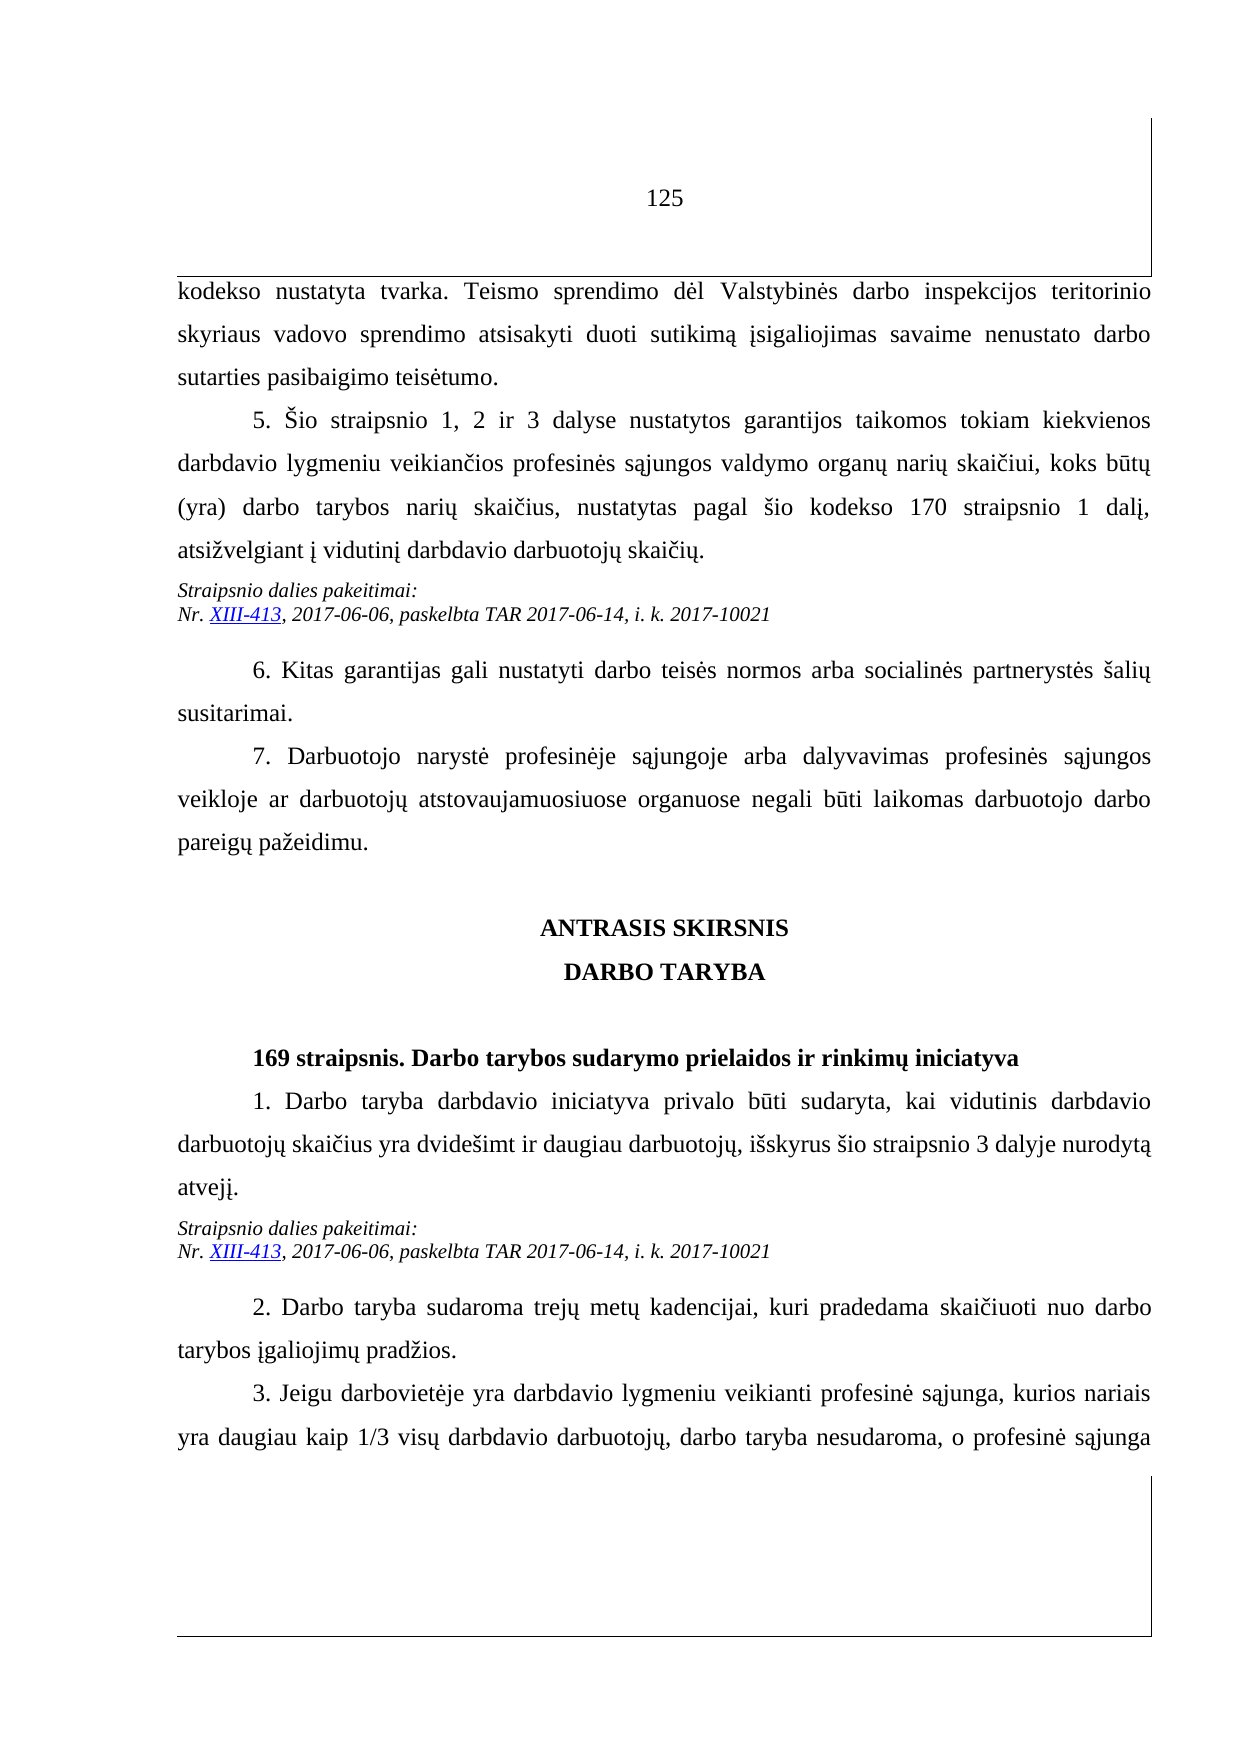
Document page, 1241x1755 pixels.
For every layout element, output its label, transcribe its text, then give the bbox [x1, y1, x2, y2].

text Straipsnio dalies pakeitimai: [177, 578, 1152, 602]
text 1. Darbo taryba darbdavio iniciatyva privalo būti sudaryta, kai vidutinis darbdavio darbuotojų skaičius yra dvidešimt ir daugiau darbuotojų, išskyrus šio straipsnio 3 dalyje nurodytą atvejį. [177, 1086, 1152, 1201]
text Nr. XIII-413, 2017-06-06, paskelbta TAR 2017-06-14, i. k. 2017-10021 [177, 1239, 1152, 1263]
text 5. Šio straipsnio 1, 2 ir 3 dalyse nustatytos garantijos taikomos tokiam kiekvienos darbdavio lygmeniu veikiančios profesinės sąjungos valdymo organų narių skaičiui, koks būtų (yra) darbo tarybos narių skaičius, nustatytas pagal šio kodekso 170 straipsnio 1 dalį, atsižvelgiant į vidutinį darbdavio darbuotojų skaičių. [177, 405, 1152, 563]
text ANTRASIS SKIRSNIS [177, 913, 1152, 942]
text 2. Darbo taryba sudaroma trejų metų kadencijai, kuri pradedama skaičiuoti nuo darbo tarybos įgaliojimų pradžios. [177, 1292, 1152, 1364]
text DARBO TARYBA [177, 957, 1152, 985]
text 3. Jeigu darbovietėje yra darbdavio lygmeniu veikianti profesinė sąjunga, kurios nariais yra daugiau kaip 1/3 visų darbdavio darbuotojų, darbo taryba nesudaroma, o profesinė sąjunga [177, 1378, 1152, 1450]
text 7. Darbuotojo narystė profesinėje sąjungoje arba dalyvavimas profesinės sąjungos veikloje ar darbuotojų atstovaujamuosiuose organuose negali būti laikomas darbuotojo darbo pareigų pažeidimu. [177, 741, 1152, 856]
text 169 straipsnis. Darbo tarybos sudarymo prielaidos ir rinkimų iniciatyva [177, 1043, 1152, 1072]
text Straipsnio dalies pakeitimai: [177, 1215, 1152, 1239]
text kodekso nustatyta tvarka. Teismo sprendimo dėl Valstybinės darbo inspekcijos teritorinio skyriaus vadovo sprendimo atsisakyti duoti sutikimą įsigaliojimas savaime nenustato darbo sutarties pasibaigimo teisėtumo. [177, 276, 1152, 391]
text 6. Kitas garantijas gali nustatyti darbo teisės normos arba socialinės partnerystės šalių susitarimai. [177, 655, 1152, 727]
text Nr. XIII-413, 2017-06-06, paskelbta TAR 2017-06-14, i. k. 2017-10021 [177, 602, 1152, 626]
